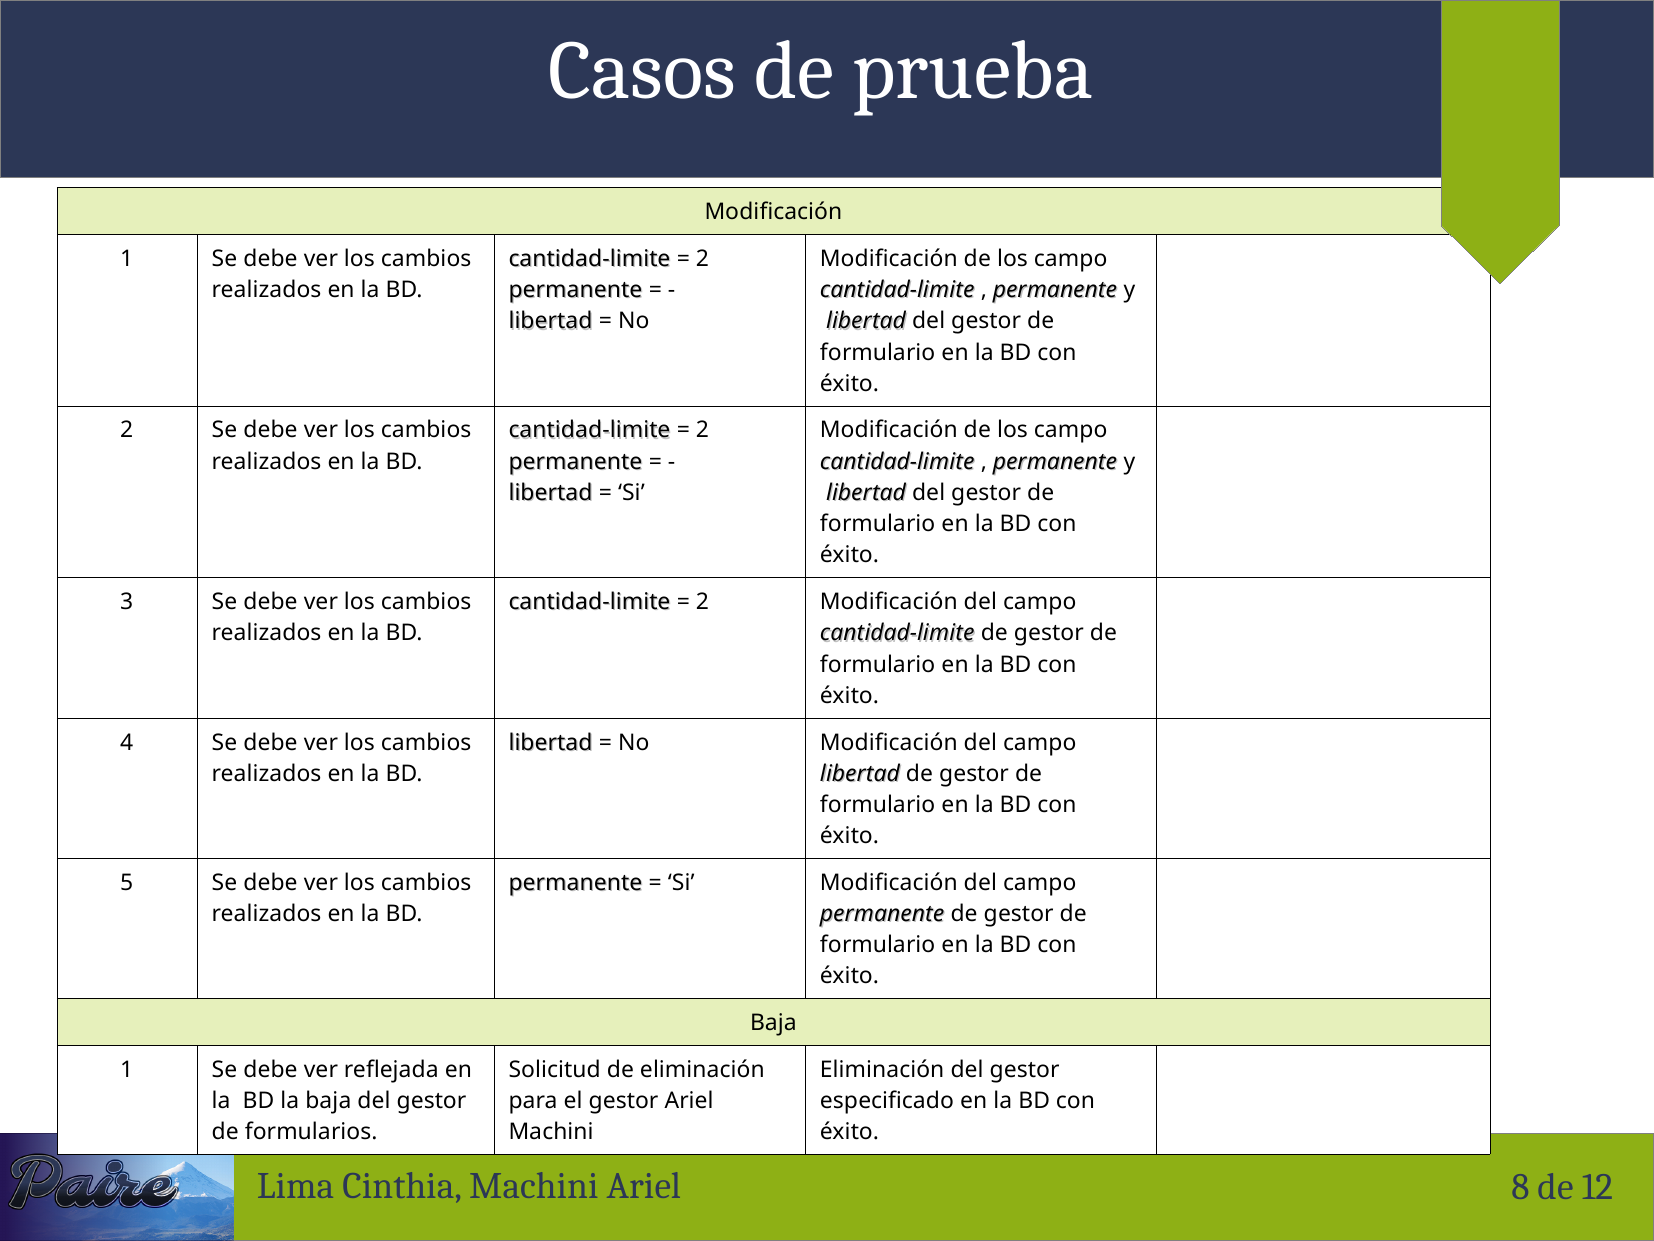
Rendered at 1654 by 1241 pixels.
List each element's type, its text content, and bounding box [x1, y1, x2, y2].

text_box Casos de prueba [342, 15, 1300, 130]
table_cell 5 [58, 859, 197, 998]
table_header Modificación [58, 188, 1448, 234]
table_cell Se debe ver los cambios realizados en la BD. [198, 578, 494, 718]
table_cell Se debe ver los cambios realizados en la BD. [198, 407, 494, 577]
table_cell Eliminación del gestor especificado en la BD con éxito. [806, 1046, 1156, 1154]
table_cell Solicitud de eliminación para el gestor Ariel Machini [495, 1046, 805, 1154]
table_cell Modificación del campo permanente de gestor de formulario en la BD con éxito. [806, 859, 1156, 998]
table_cell [1157, 578, 1490, 718]
table_cell permanente = ‘Si’ [495, 859, 805, 998]
table_cell Modificación de los campo cantidad-limite , permanente y libertad del gestor de formulario en la BD con éxito. [806, 235, 1156, 406]
text_box <number> de 12 [1488, 1158, 1654, 1241]
table_cell 2 [58, 407, 197, 577]
text_box [234, 1133, 1654, 1241]
table_cell Se debe ver los cambios realizados en la BD. [198, 235, 494, 406]
picture [0, 1133, 234, 1241]
table_cell cantidad-limite = 2 [495, 578, 805, 718]
table_cell cantidad-limite = 2 permanente = - libertad = No [495, 235, 805, 406]
table_cell [1157, 235, 1490, 406]
table_cell Se debe ver reflejada en la BD la baja del gestor de formularios. [198, 1046, 494, 1154]
table_cell Modificación del campo libertad de gestor de formulario en la BD con éxito. [806, 719, 1156, 858]
table_cell 1 [58, 235, 197, 406]
table_cell [1157, 407, 1490, 577]
table_cell 4 [58, 719, 197, 858]
text_box Lima Cinthia, Machini Ariel [242, 1157, 715, 1217]
table_cell Se debe ver los cambios realizados en la BD. [198, 859, 494, 998]
table_cell 1 [58, 1046, 197, 1154]
table_cell Modificación del campo cantidad-limite de gestor de formulario en la BD con éxito. [806, 578, 1156, 718]
table_cell [1157, 719, 1490, 858]
table_cell Modificación de los campo cantidad-limite , permanente y libertad del gestor de formulario en la BD con éxito. [806, 407, 1156, 577]
table_cell Se debe ver los cambios realizados en la BD. [198, 719, 494, 858]
table_cell 3 [58, 578, 197, 718]
table_cell [1157, 1046, 1490, 1154]
text_box [0, 0, 1654, 284]
table_cell [1157, 859, 1490, 998]
table_cell Baja [58, 999, 1490, 1045]
table_cell cantidad-limite = 2 permanente = - libertad = ‘Si’ [495, 407, 805, 577]
table_cell libertad = No [495, 719, 805, 858]
